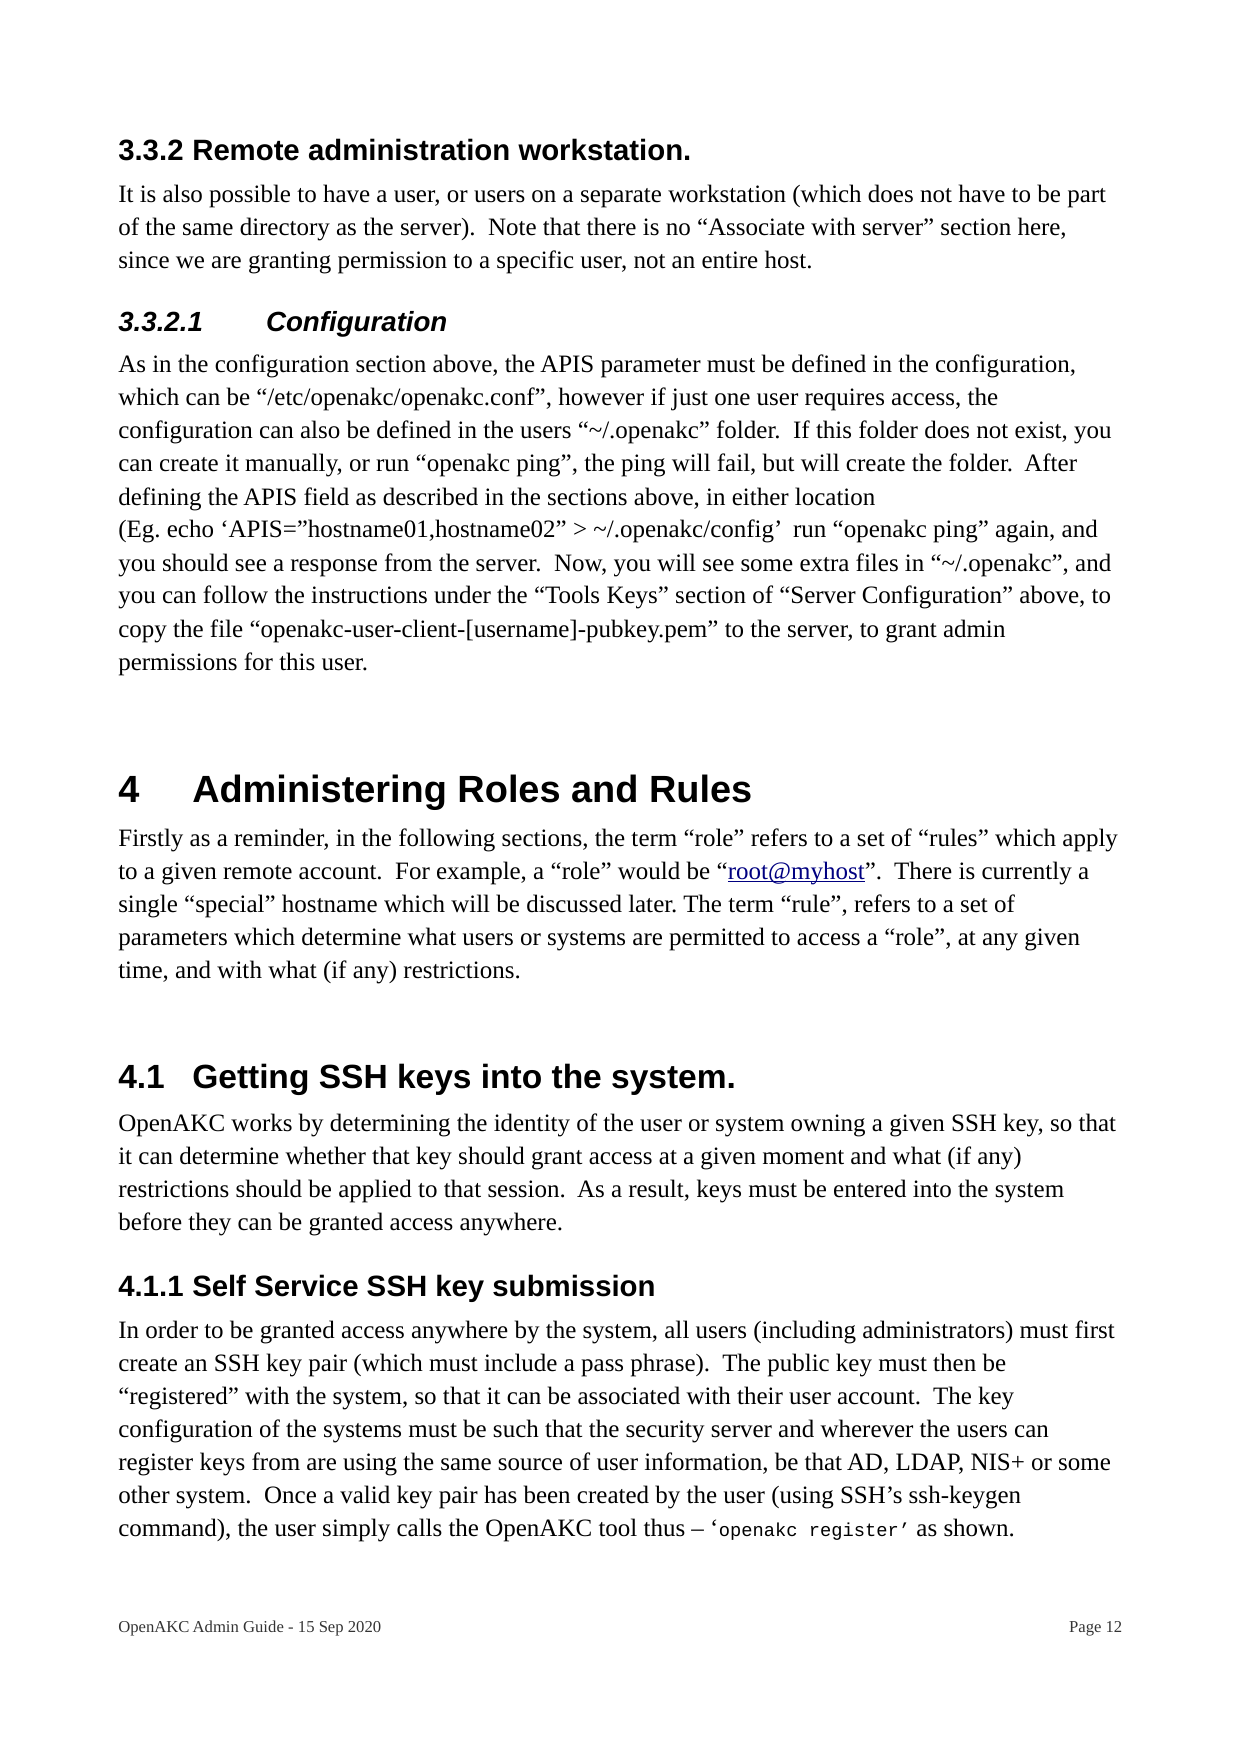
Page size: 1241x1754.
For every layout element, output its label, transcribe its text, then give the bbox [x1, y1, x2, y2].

text In order to be granted access anywhere by the system, all users (including administrators) must first create an SSH key pair (which must include a pass phrase). The public key must then be “registered” with the system, so that it can be associated with their user account. The key configuration of the systems must be such that the security server and wherever the users can register keys from are using the same source of user information, be that AD, LDAP, NIS+ or some other system. Once a valid key pair has been created by the user (using SSH’s ssh-keygen command), the user simply calls the OpenAKC tool thus – ‘openakc register’ as shown. [118, 1315, 1122, 1542]
subtitle 4.1.1 Self Service SSH key submission [118, 1269, 1122, 1303]
text As in the configuration section above, the APIS parameter must be defined in the configuration, which can be “/etc/openakc/openakc.conf”, however if just one user requires access, the configuration can also be defined in the users “~/.openakc” folder. If this folder does not exist, you can create it manually, or run “openakc ping”, the ping will fail, but will create the folder. After defining the APIS field as described in the sections above, in either location (Eg. echo ‘APIS=”hostname01,hostname02” > ~/.openakc/config’ run “openakc ping” again, and you should see a response from the server. Now, you will see some extra files in “~/.openakc”, and you can follow the instructions under the “Tools Keys” section of “Server Configuration” above, to copy the file “openakc-user-client-[username]-pubkey.pem” to the server, to grant admin permissions for this user. [118, 349, 1122, 675]
subtitle 4.1 Getting SSH keys into the system. [118, 1057, 1122, 1095]
subtitle 3.3.2 Remote administration workstation. [118, 133, 1122, 166]
text Firstly as a reminder, in the following sections, the term “role” refers to a set of “rules” which apply to a given remote account. For example, a “role” would be “root@myhost”. There is currently a single “special” hostname which will be discussed later. The term “rule”, refers to a set of parameters which determine what users or systems are permitted to access a “role”, at any given time, and with what (if any) restrictions. [118, 823, 1122, 1017]
text OpenAKC works by determining the identity of the user or system owning a given SSH key, so that it can determine whether that key should grant access at a given moment and what (if any) restrictions should be applied to that session. As a result, keys must be entered into the system before they can be granted access anywhere. [118, 1108, 1122, 1236]
text It is also possible to have a user, or users on a separate workstation (which does not have to be part of the same directory as the server). Note that there is no “Associate with server” section here, since we are granting permission to a specific user, not an entire host. [118, 179, 1122, 274]
subtitle 3.3.2.1 Configuration [118, 305, 1122, 337]
subtitle 4 Administering Roles and Rules [118, 767, 1122, 811]
